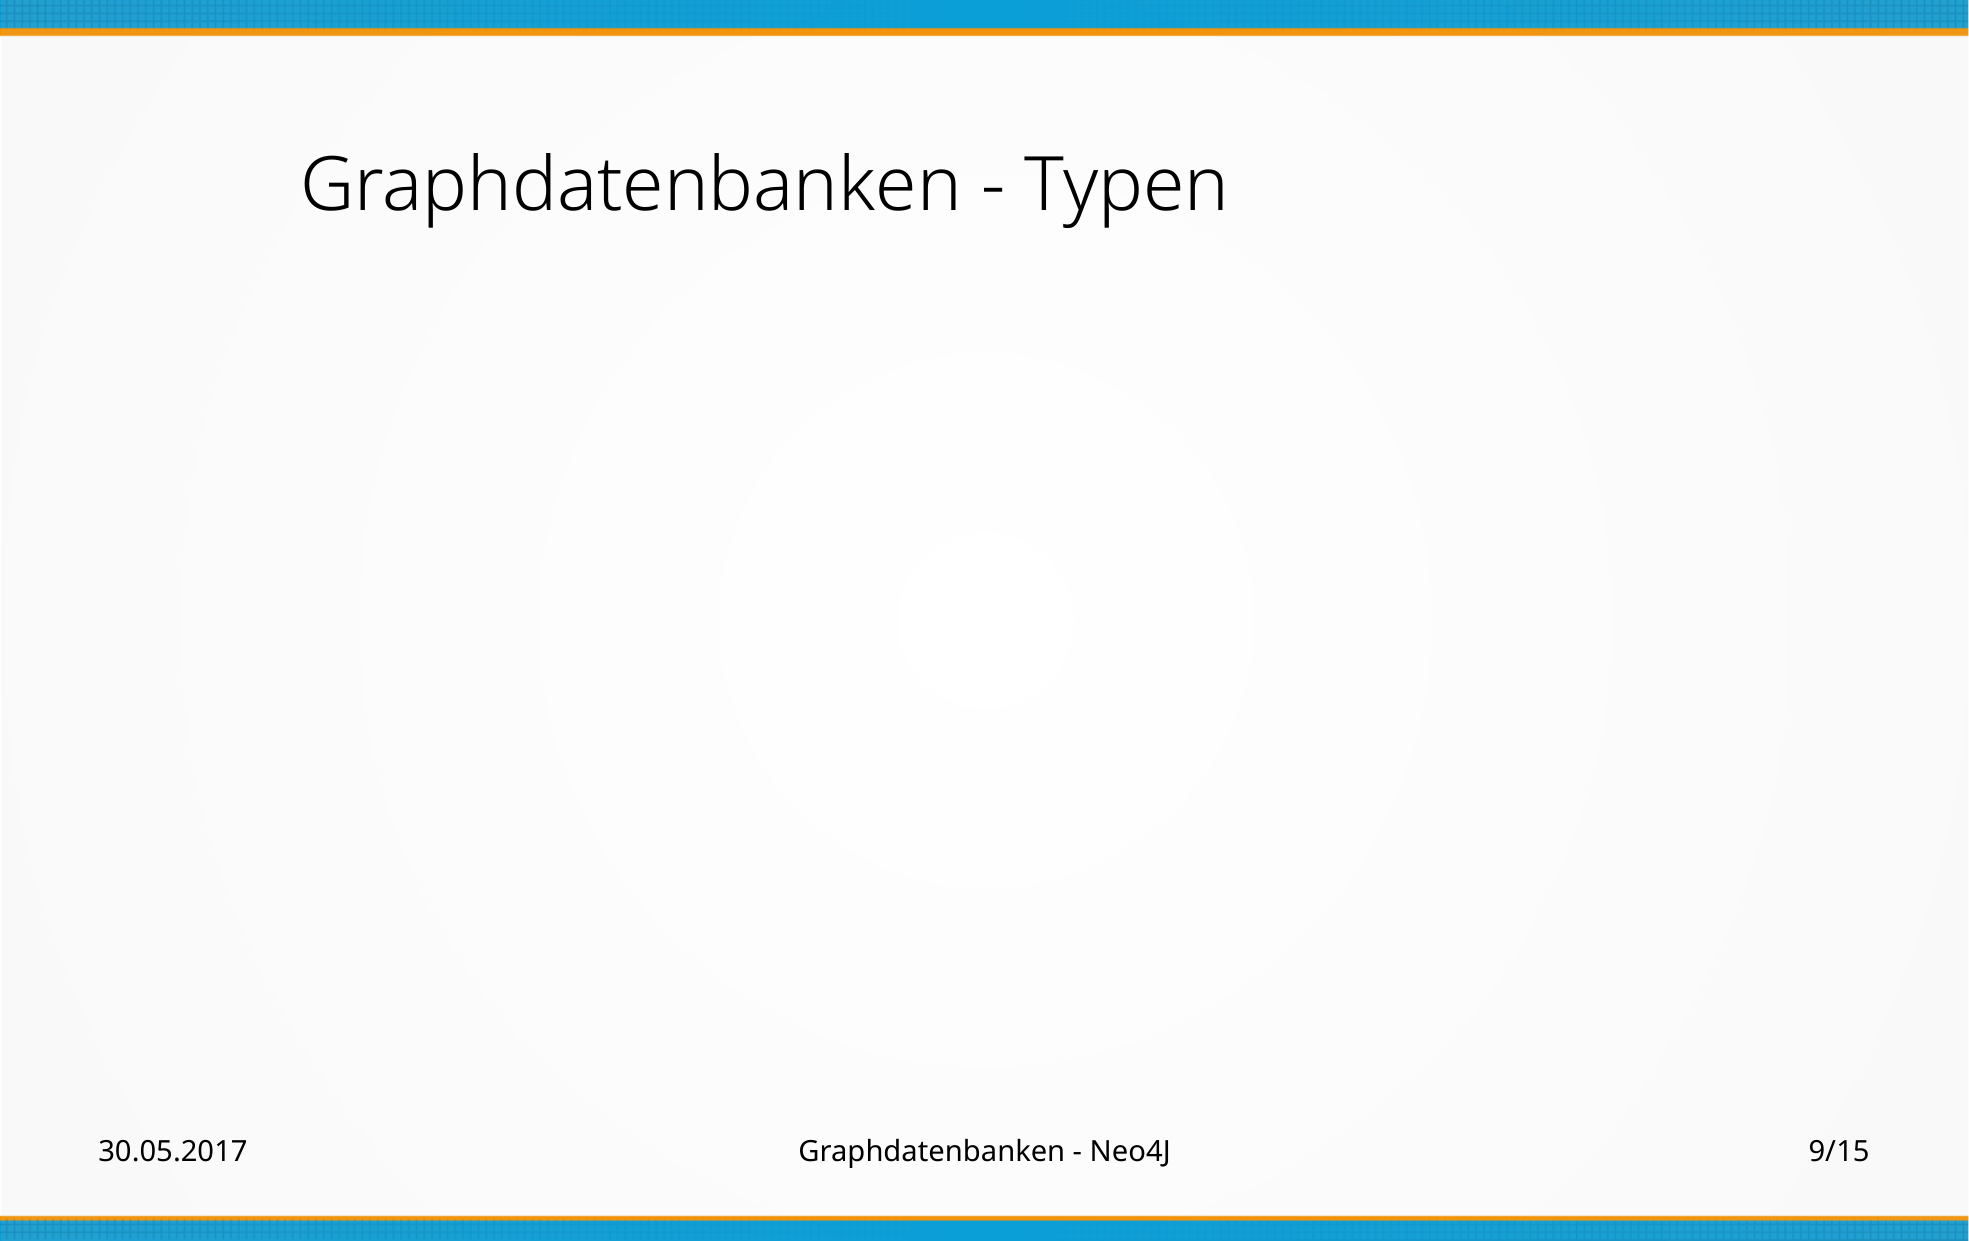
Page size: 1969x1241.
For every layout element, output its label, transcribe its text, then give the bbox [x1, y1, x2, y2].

title Graphdatenbanken - Typen [300, 77, 1687, 286]
picture [0, 0, 1969, 1241]
